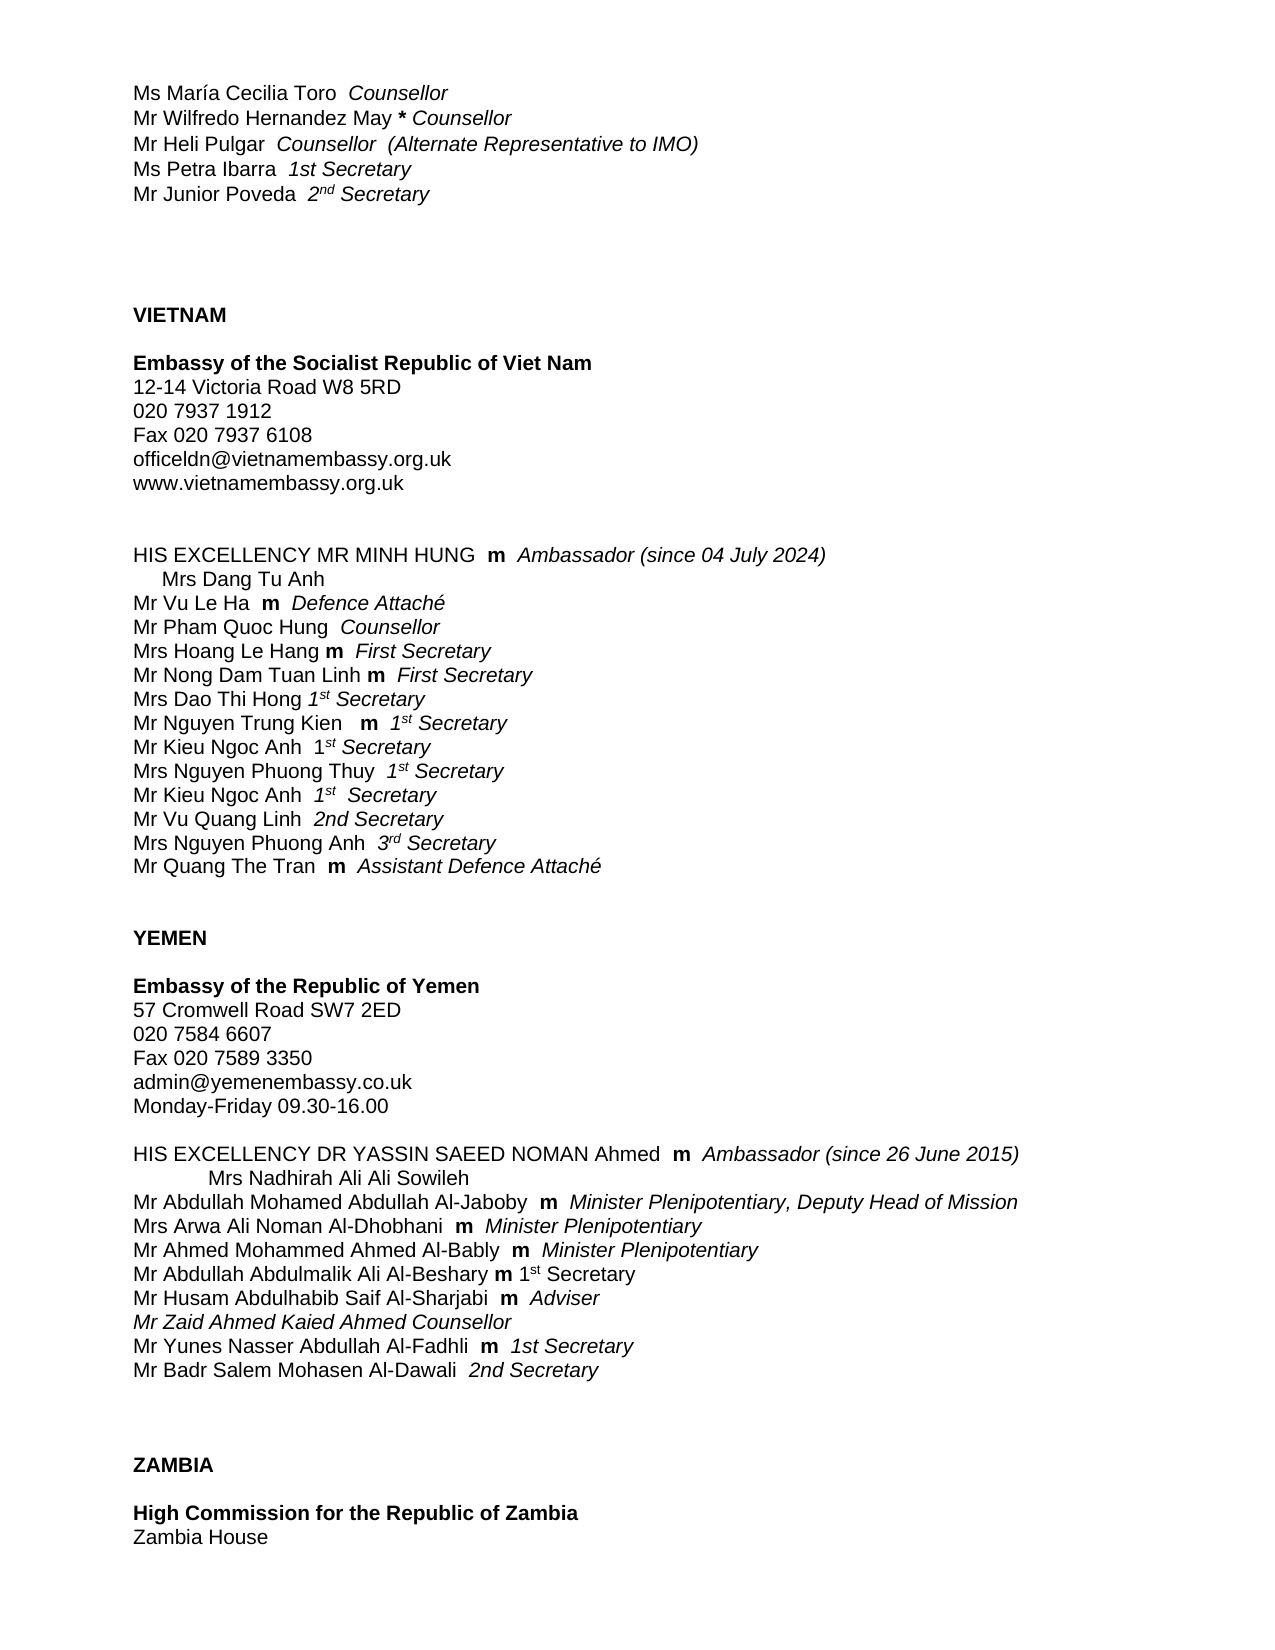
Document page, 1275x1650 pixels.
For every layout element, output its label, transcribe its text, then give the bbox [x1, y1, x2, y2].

text Zambia House [133, 1525, 1181, 1549]
text Mr Kieu Ngoc Anh 1st Secretary [133, 782, 1181, 806]
text Mrs Arwa Ali Noman Al-Dhobhani m Minister Plenipotentiary [133, 1214, 1181, 1238]
text Mr Yunes Nasser Abdullah Al-Fadhli m 1st Secretary [133, 1333, 1181, 1357]
text Mrs Hoang Le Hang m First Secretary [133, 639, 1181, 663]
text 020 7937 1912 [133, 399, 1181, 423]
text Ms María Cecilia Toro Counsellor [133, 81, 1181, 105]
text Mr Kieu Ngoc Anh 1st Secretary [133, 734, 1181, 758]
text Mr Wilfredo Hernandez May * Counsellor [133, 106, 1181, 130]
text Mrs Nguyen Phuong Anh 3rd Secretary [133, 830, 1181, 854]
text admin@yemenembassy.co.uk [133, 1070, 1181, 1094]
text Mr Junior Poveda 2nd Secretary [133, 182, 1181, 206]
text VIETNAM [133, 303, 1181, 327]
text Mrs Nguyen Phuong Thuy 1st Secretary [133, 758, 1181, 782]
text HIS EXCELLENCY MR MINH HUNG m Ambassador (since 04 July 2024) [133, 543, 1181, 567]
text Mr Vu Quang Linh 2nd Secretary [133, 806, 1181, 830]
text 020 7584 6607 [133, 1022, 1181, 1046]
subtitle High Commission for the Republic of Zambia [133, 1501, 1181, 1525]
text Mr Ahmed Mohammed Ahmed Al-Bably m Minister Plenipotentiary [133, 1238, 1181, 1262]
text Monday-Friday 09.30-16.00 [133, 1094, 1181, 1118]
text 12-14 Victoria Road W8 5RD [133, 375, 1181, 399]
text Mr Nguyen Trung Kien m 1st Secretary [133, 711, 1181, 734]
text Mr Abdullah Abdulmalik Ali Al-Beshary m 1st Secretary [133, 1262, 1181, 1286]
text ZAMBIA [133, 1453, 1181, 1477]
text Mr Vu Le Ha m Defence Attaché [133, 591, 1181, 615]
text Embassy of the Socialist Republic of Viet Nam [133, 351, 1181, 375]
text Mr Husam Abdulhabib Saif Al-Sharjabi m Adviser [133, 1286, 1181, 1309]
text Mr Quang The Tran m Assistant Defence Attaché [133, 854, 1181, 878]
text Fax 020 7937 6108 [133, 423, 1181, 447]
text Fax 020 7589 3350 [133, 1046, 1181, 1070]
text Mr Zaid Ahmed Kaied Ahmed Counsellor [133, 1309, 1181, 1333]
text Mr Abdullah Mohamed Abdullah Al-Jaboby m Minister Plenipotentiary, Deputy Head of Mission [133, 1190, 1181, 1214]
text Mrs Nadhirah Ali Ali Sowileh [133, 1166, 1181, 1190]
text www.vietnamembassy.org.uk [133, 471, 1181, 495]
text officeldn@vietnamembassy.org.uk [133, 447, 1181, 471]
text Mr Heli Pulgar Counsellor (Alternate Representative to IMO) [133, 132, 1181, 156]
text Mr Nong Dam Tuan Linh m First Secretary [133, 663, 1181, 687]
text Mrs Dao Thi Hong 1st Secretary [133, 687, 1181, 711]
text Embassy of the Republic of Yemen [133, 974, 1181, 998]
text HIS EXCELLENCY DR YASSIN SAEED NOMAN Ahmed m Ambassador (since 26 June 2015) [133, 1142, 1181, 1166]
text Mrs Dang Tu Anh [133, 567, 1181, 591]
text Ms Petra Ibarra 1st Secretary [133, 157, 1181, 181]
text 57 Cromwell Road SW7 2ED [133, 998, 1181, 1022]
text Mr Pham Quoc Hung Counsellor [133, 615, 1181, 639]
text YEMEN [133, 926, 1181, 950]
text Mr Badr Salem Mohasen Al-Dawali 2nd Secretary [133, 1357, 1181, 1381]
